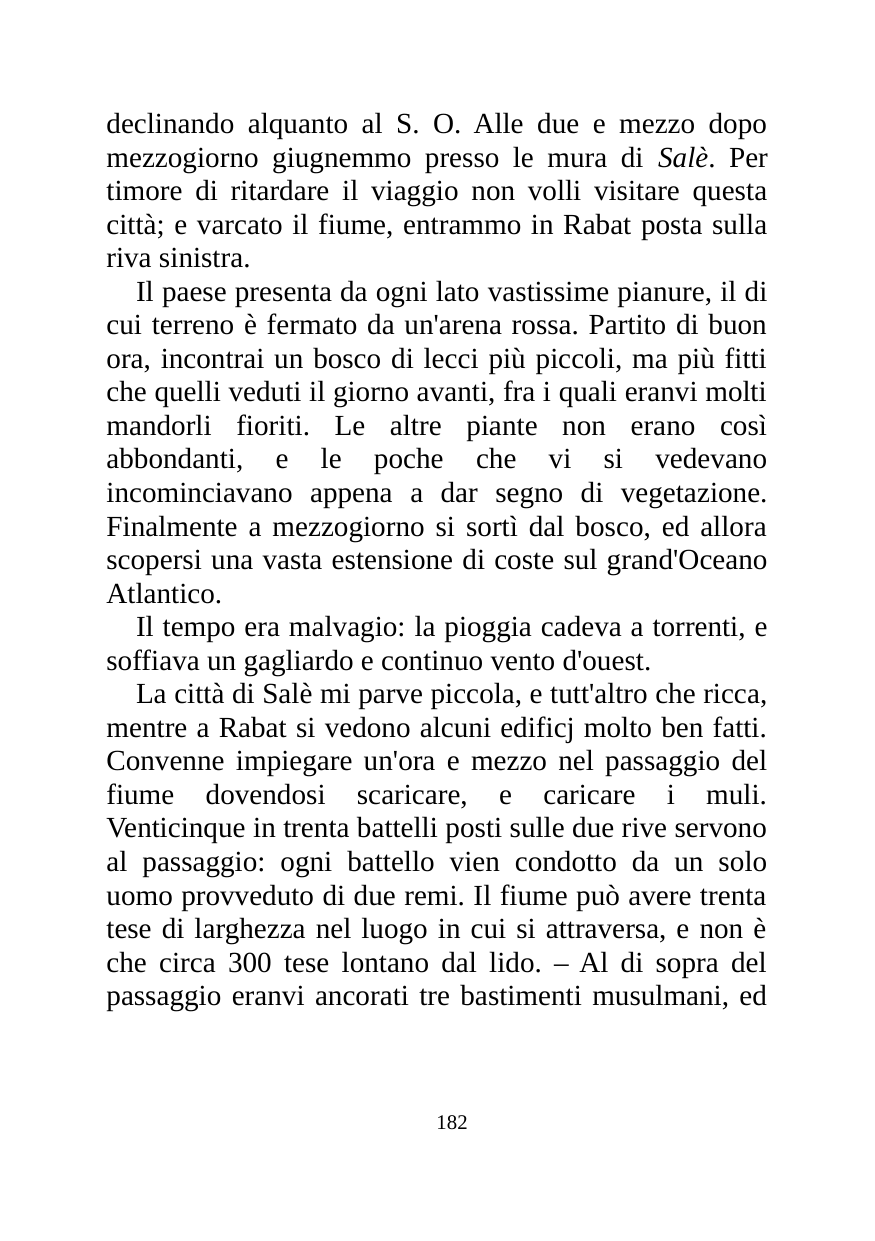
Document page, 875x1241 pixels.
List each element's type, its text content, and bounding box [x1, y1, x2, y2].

text Il tempo era malvagio: la pioggia cadeva a torrenti, e soffiava un gagliardo e continuo vento d'ouest. [106, 609, 768, 676]
text Il paese presenta da ogni lato vastissime pianure, il di cui terreno è fermato da un'arena rossa. Partito di buon ora, incontrai un bosco di lecci più piccoli, ma più fitti che quelli veduti il giorno avanti, fra i quali eranvi molti mandorli fioriti. Le altre piante non erano così abbondanti, e le poche che vi si vedevano incominciavano appena a dar segno di vegetazione. Finalmente a mezzogiorno si sortì dal bosco, ed allora scopersi una vasta estensione di coste sul grand'Oceano Atlantico. [106, 274, 768, 609]
text La città di Salè mi parve piccola, e tutt'altro che ricca, mentre a Rabat si vedono alcuni edificj molto ben fatti. Convenne impiegare un'ora e mezzo nel passaggio del fiume dovendosi scaricare, e caricare i muli. Venticinque in trenta battelli posti sulle due rive servono al passaggio: ogni battello vien condotto da un solo uomo provveduto di due remi. Il fiume può avere trenta tese di larghezza nel luogo in cui si attraversa, e non è che circa 300 tese lontano dal lido. – Al di sopra del passaggio eranvi ancorati tre bastimenti musulmani, ed [106, 676, 768, 1012]
text declinando alquanto al S. O. Alle due e mezzo dopo mezzogiorno giugnemmo presso le mura di Salè. Per timore di ritardare il viaggio non volli visitare questa città; e varcato il fiume, entrammo in Rabat posta sulla riva sinistra. [106, 106, 768, 274]
